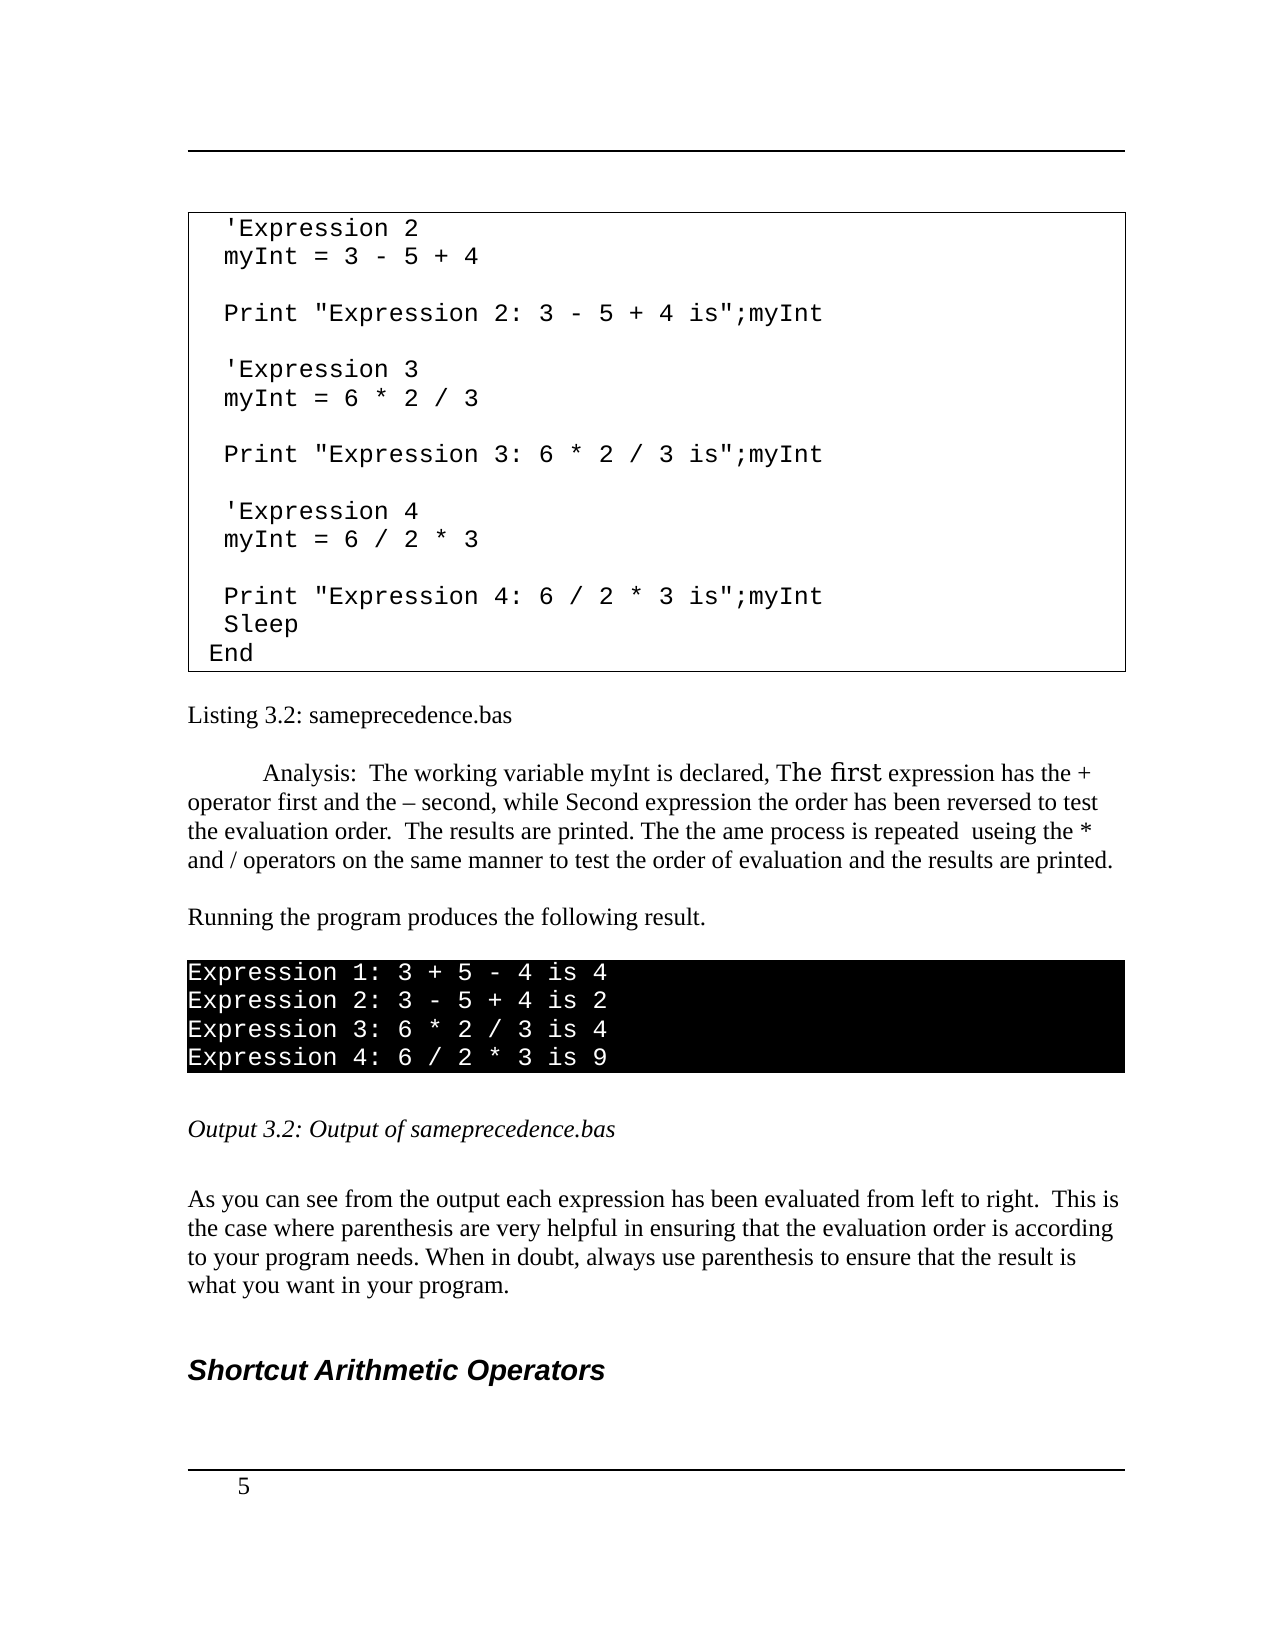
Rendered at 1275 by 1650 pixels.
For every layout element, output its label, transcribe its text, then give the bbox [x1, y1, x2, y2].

text myInt = 3 - 5 + 4 [189, 240, 1125, 272]
text Expression 1: 3 + 5 - 4 is 4 [187, 960, 1125, 988]
text Print "Expression 2: 3 - 5 + 4 is";myInt [189, 297, 1125, 328]
text Analysis: The working variable myInt is declared, The first expression has the + operator first and the – second, while Second expression the order has been reversed to test the evaluation order. The results are printed. The the ame process is repeated useing the * and / operators on the same manner to test the order of evaluation and the results are printed. [187, 758, 1125, 873]
text 'Expression 4 [189, 495, 1125, 524]
text 'Expression 3 [189, 354, 1125, 382]
text Expression 3: 6 * 2 / 3 is 4 [187, 1016, 1125, 1045]
text As you can see from the output each expression has been evaluated from left to right. This is the case where parenthesis are very helpful in ensuring that the evaluation order is according to your program needs. When in doubt, always use parenthesis to ensure that the result is what you want in your program. [187, 1184, 1125, 1299]
text End [189, 637, 1125, 671]
text Running the program produces the following result. [187, 902, 1125, 931]
text Print "Expression 3: 6 * 2 / 3 is";myInt [189, 439, 1125, 470]
subtitle Shortcut Arithmetic Operators [187, 1353, 1125, 1387]
text Listing 3.2: sameprecedence.bas [187, 700, 1125, 729]
text 'Expression 2 [189, 213, 1125, 240]
text myInt = 6 * 2 / 3 [189, 382, 1125, 413]
text Expression 2: 3 - 5 + 4 is 2 [187, 988, 1125, 1016]
text Expression 4: 6 / 2 * 3 is 9 [187, 1045, 1125, 1073]
text myInt = 6 / 2 * 3 [189, 524, 1125, 555]
text Output 3.2: Output of sameprecedence.bas [187, 1114, 1125, 1143]
text Sleep [189, 609, 1125, 637]
text Print "Expression 4: 6 / 2 * 3 is";myInt [189, 580, 1125, 609]
